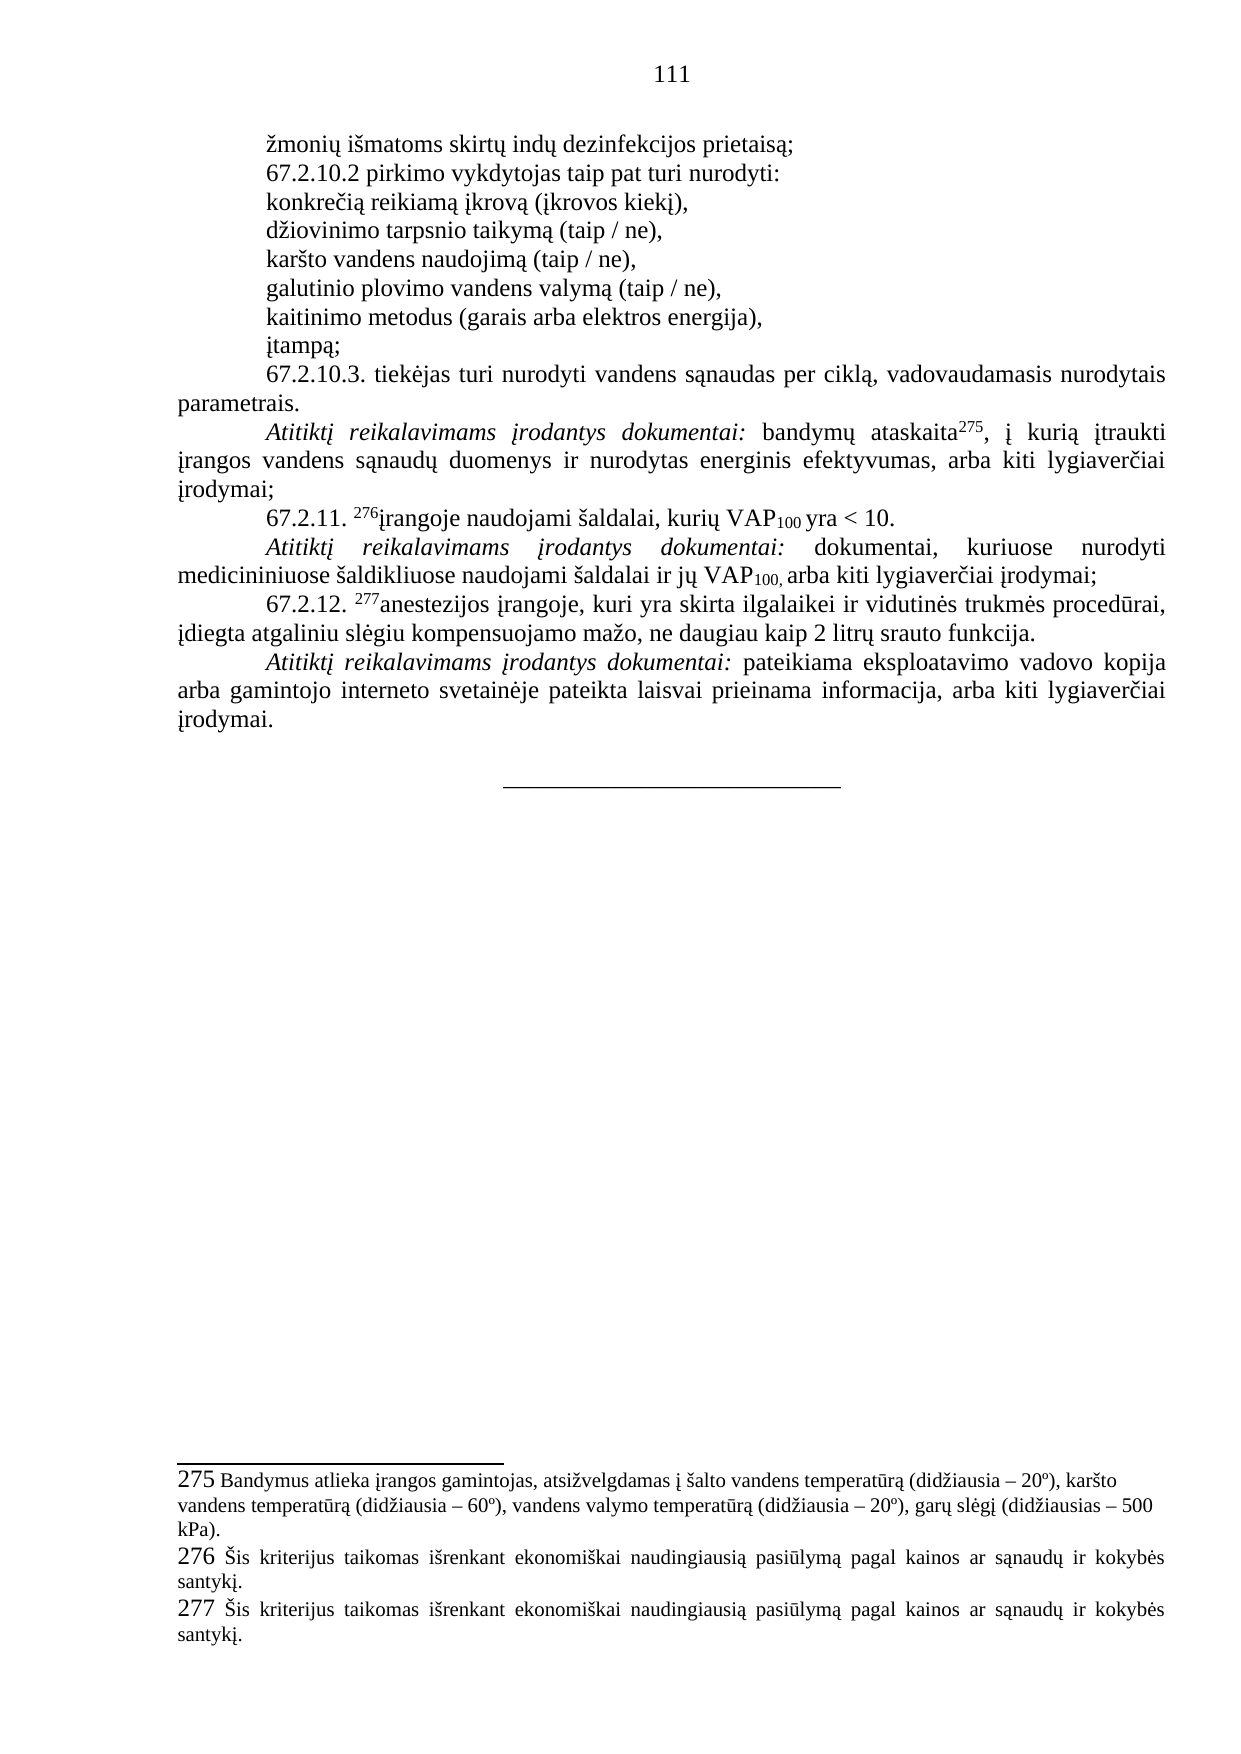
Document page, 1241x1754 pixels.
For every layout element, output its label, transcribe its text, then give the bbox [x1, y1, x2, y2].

text Šis kriterijus taikomas išrenkant ekonomiškai naudingiausią pasiūlymą pagal kainos ar sąnaudų ir kokybės santykį. [177, 1541, 1166, 1593]
text Atitiktį reikalavimams įrodantys dokumentai: bandymų ataskaita, į kurią įtraukti įrangos vandens sąnaudų duomenys ir nurodytas energinis efektyvumas, arba kiti lygiaverčiai įrodymai; [177, 417, 1166, 503]
text 67.2.12. anestezijos įrangoje, kuri yra skirta ilgalaikei ir vidutinės trukmės procedūrai, įdiegta atgaliniu slėgiu kompensuojamo mažo, ne daugiau kaip 2 litrų srauto funkcija. [177, 589, 1166, 647]
text Atitiktį reikalavimams įrodantys dokumentai: pateikiama eksploatavimo vadovo kopija arba gamintojo interneto svetainėje pateikta laisvai prieinama informacija, arba kiti lygiaverčiai įrodymai. [177, 647, 1166, 733]
text ___________________________ [177, 762, 1166, 790]
text žmonių išmatoms skirtų indų dezinfekcijos prietaisą; [177, 129, 1166, 158]
text 67.2.10.3. tiekėjas turi nurodyti vandens sąnaudas per ciklą, vadovaudamasis nurodytais parametrais. [177, 359, 1166, 417]
text 67.2.11. įrangoje naudojami šaldalai, kurių VAP100 yra < 10. [177, 503, 1166, 532]
text konkrečią reikiamą įkrovą (įkrovos kiekį), [177, 187, 1166, 215]
text karšto vandens naudojimą (taip / ne), [177, 244, 1166, 273]
text džiovinimo tarpsnio taikymą (taip / ne), [177, 215, 1166, 244]
text Atitiktį reikalavimams įrodantys dokumentai: dokumentai, kuriuose nurodyti medicininiuose šaldikliuose naudojami šaldalai ir jų VAP100, arba kiti lygiaverčiai įrodymai; [177, 532, 1166, 589]
text įtampą; [177, 330, 1166, 359]
text kaitinimo metodus (garais arba elektros energija), [177, 302, 1166, 330]
text galutinio plovimo vandens valymą (taip / ne), [177, 273, 1166, 302]
text 67.2.10.2 pirkimo vykdytojas taip pat turi nurodyti: [177, 158, 1166, 187]
text Šis kriterijus taikomas išrenkant ekonomiškai naudingiausią pasiūlymą pagal kainos ar sąnaudų ir kokybės santykį. [177, 1593, 1166, 1646]
text Bandymus atlieka įrangos gamintojas, atsižvelgdamas į šalto vandens temperatūrą (didžiausia – 20º), karšto vandens temperatūrą (didžiausia – 60º), vandens valymo temperatūrą (didžiausia – 20º), garų slėgį (didžiausias – 500 kPa). [177, 1464, 1166, 1541]
